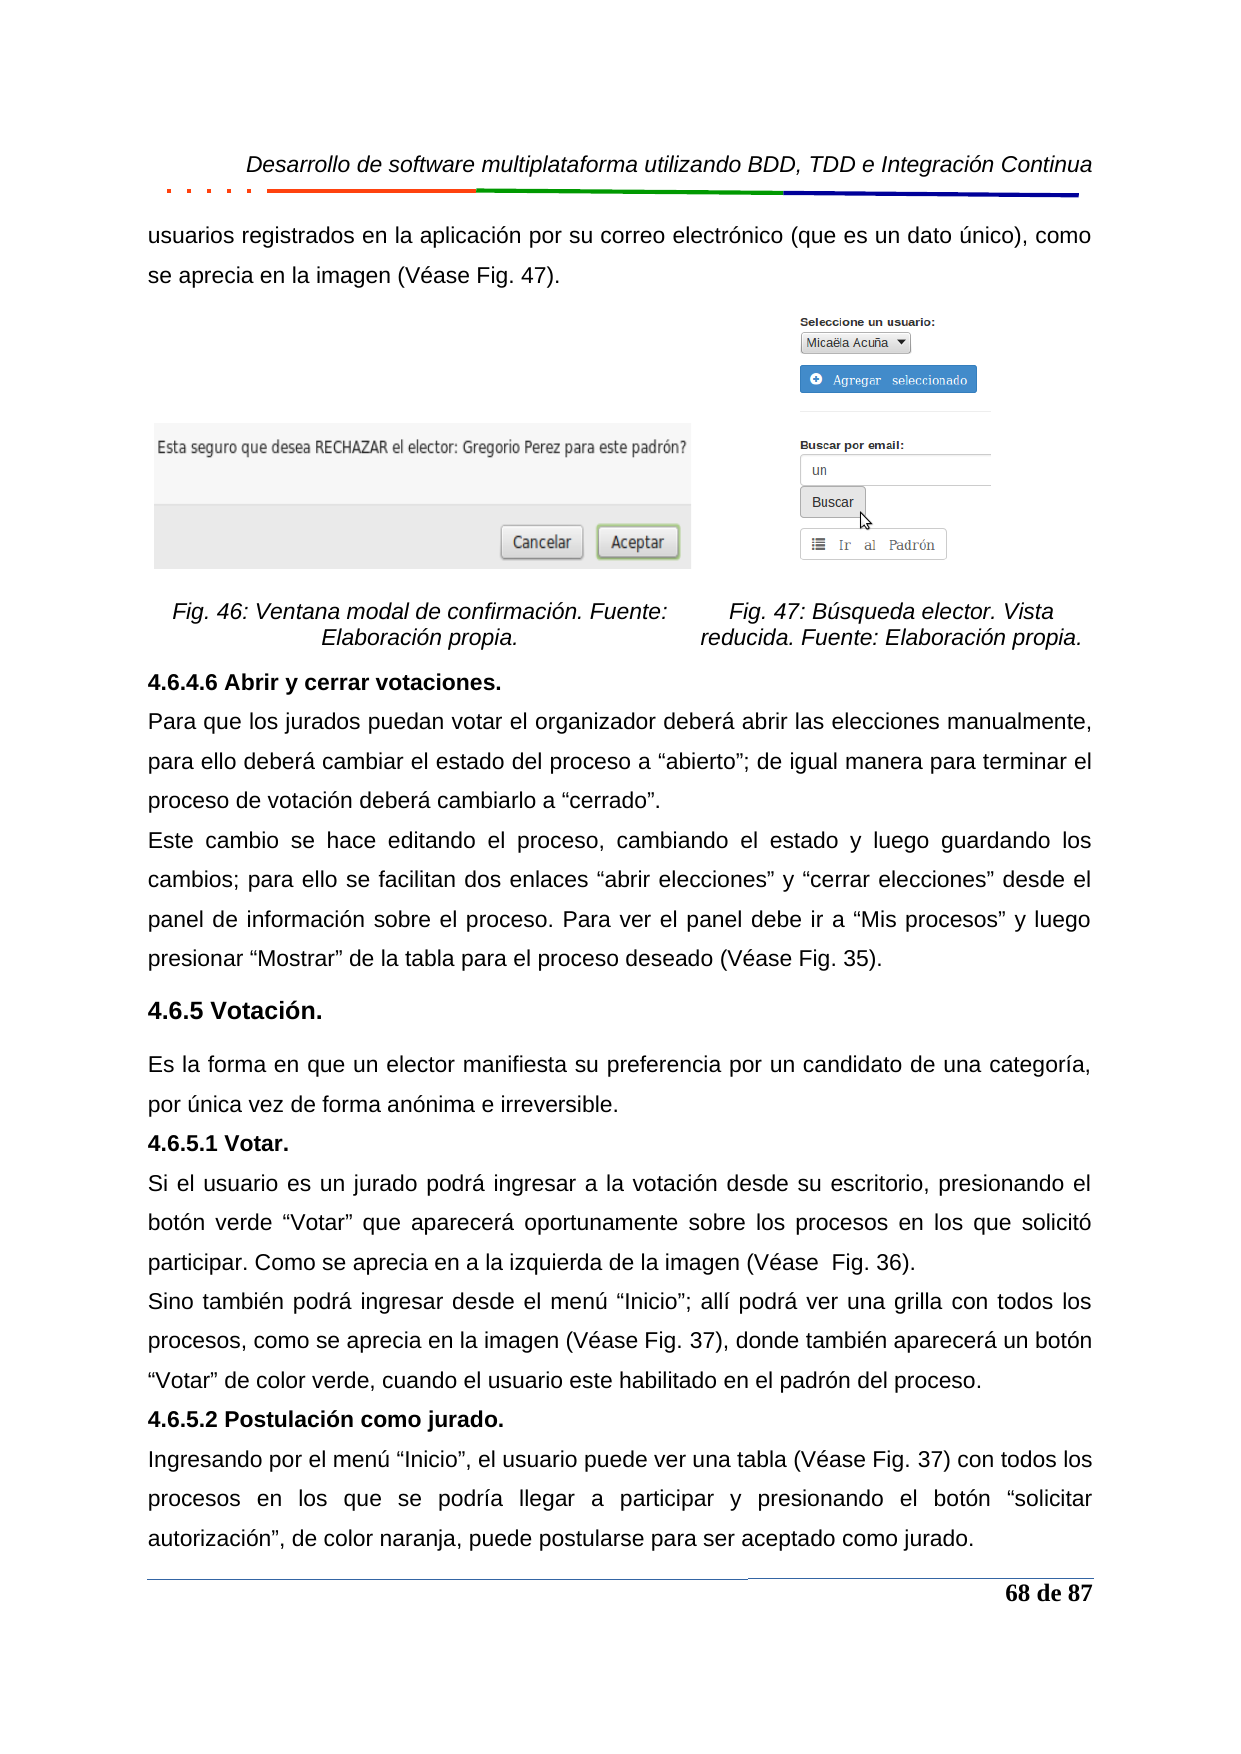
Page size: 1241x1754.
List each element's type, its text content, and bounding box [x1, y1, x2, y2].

list 4.6.4.6 Abrir y cerrar votaciones. [148, 669, 1093, 695]
table_cell Fig. 47: Búsqueda elector. Vista reducida. Fuente: Elaboración propia. [691, 580, 1092, 669]
list 4.6.5.1 Votar. [148, 1130, 1093, 1156]
picture [154, 423, 692, 569]
text Si el usuario es un jurado podrá ingresar a la votación desde su escritorio, presionando el botón verde “Votar” que aparecerá oportunamente sobre los procesos en los que solicitó participar. Como se aprecia en a la izquierda de la imagen (Véase Fig. 36). [148, 1169, 1093, 1275]
picture [791, 306, 991, 574]
list Para que los jurados puedan votar el organizador deberá abrir las elecciones manualmente, para ello deberá cambiar el estado del proceso a “abierto”; de igual manera para terminar el proceso de votación deberá cambiarlo a “cerrado”. [148, 708, 1093, 813]
table_header [149, 301, 691, 579]
table_cell Fig. 46: Ventana modal de confirmación. Fuente: Elaboración propia. [149, 580, 691, 669]
text 4.6.5.2 Postulación como jurado. [148, 1406, 1093, 1433]
text Ingresando por el menú “Inicio”, el usuario puede ver una tabla (Véase Fig. 37) con todos los procesos en los que se podría llegar a participar y presionando el botón “solicitar autorización”, de color naranja, puede postularse para ser aceptado como jurado. [148, 1446, 1093, 1551]
list Es la forma en que un elector manifiesta su preferencia por un candidato de una categoría, por única vez de forma anónima e irreversible. [148, 1051, 1093, 1117]
text Sino también podrá ingresar desde el menú “Inicio”; allí podrá ver una grilla con todos los procesos, como se aprecia en la imagen (Véase Fig. 37), donde también aparecerá un botón “Votar” de color verde, cuando el usuario este habilitado en el padrón del proceso. [148, 1288, 1093, 1393]
table_header [691, 301, 1092, 579]
list Este cambio se hace editando el proceso, cambiando el estado y luego guardando los cambios; para ello se facilitan dos enlaces “abrir elecciones” y “cerrar elecciones” desde el panel de información sobre el proceso. Para ver el panel debe ir a “Mis procesos” y luego presionar “Mostrar” de la tabla para el proceso deseado (Véase Fig. 35). [148, 827, 1093, 971]
list 4.6.5 Votación. [148, 996, 1093, 1025]
text usuarios registrados en la aplicación por su correo electrónico (que es un dato único), como se aprecia en la imagen (Véase Fig. 47). [148, 222, 1093, 288]
